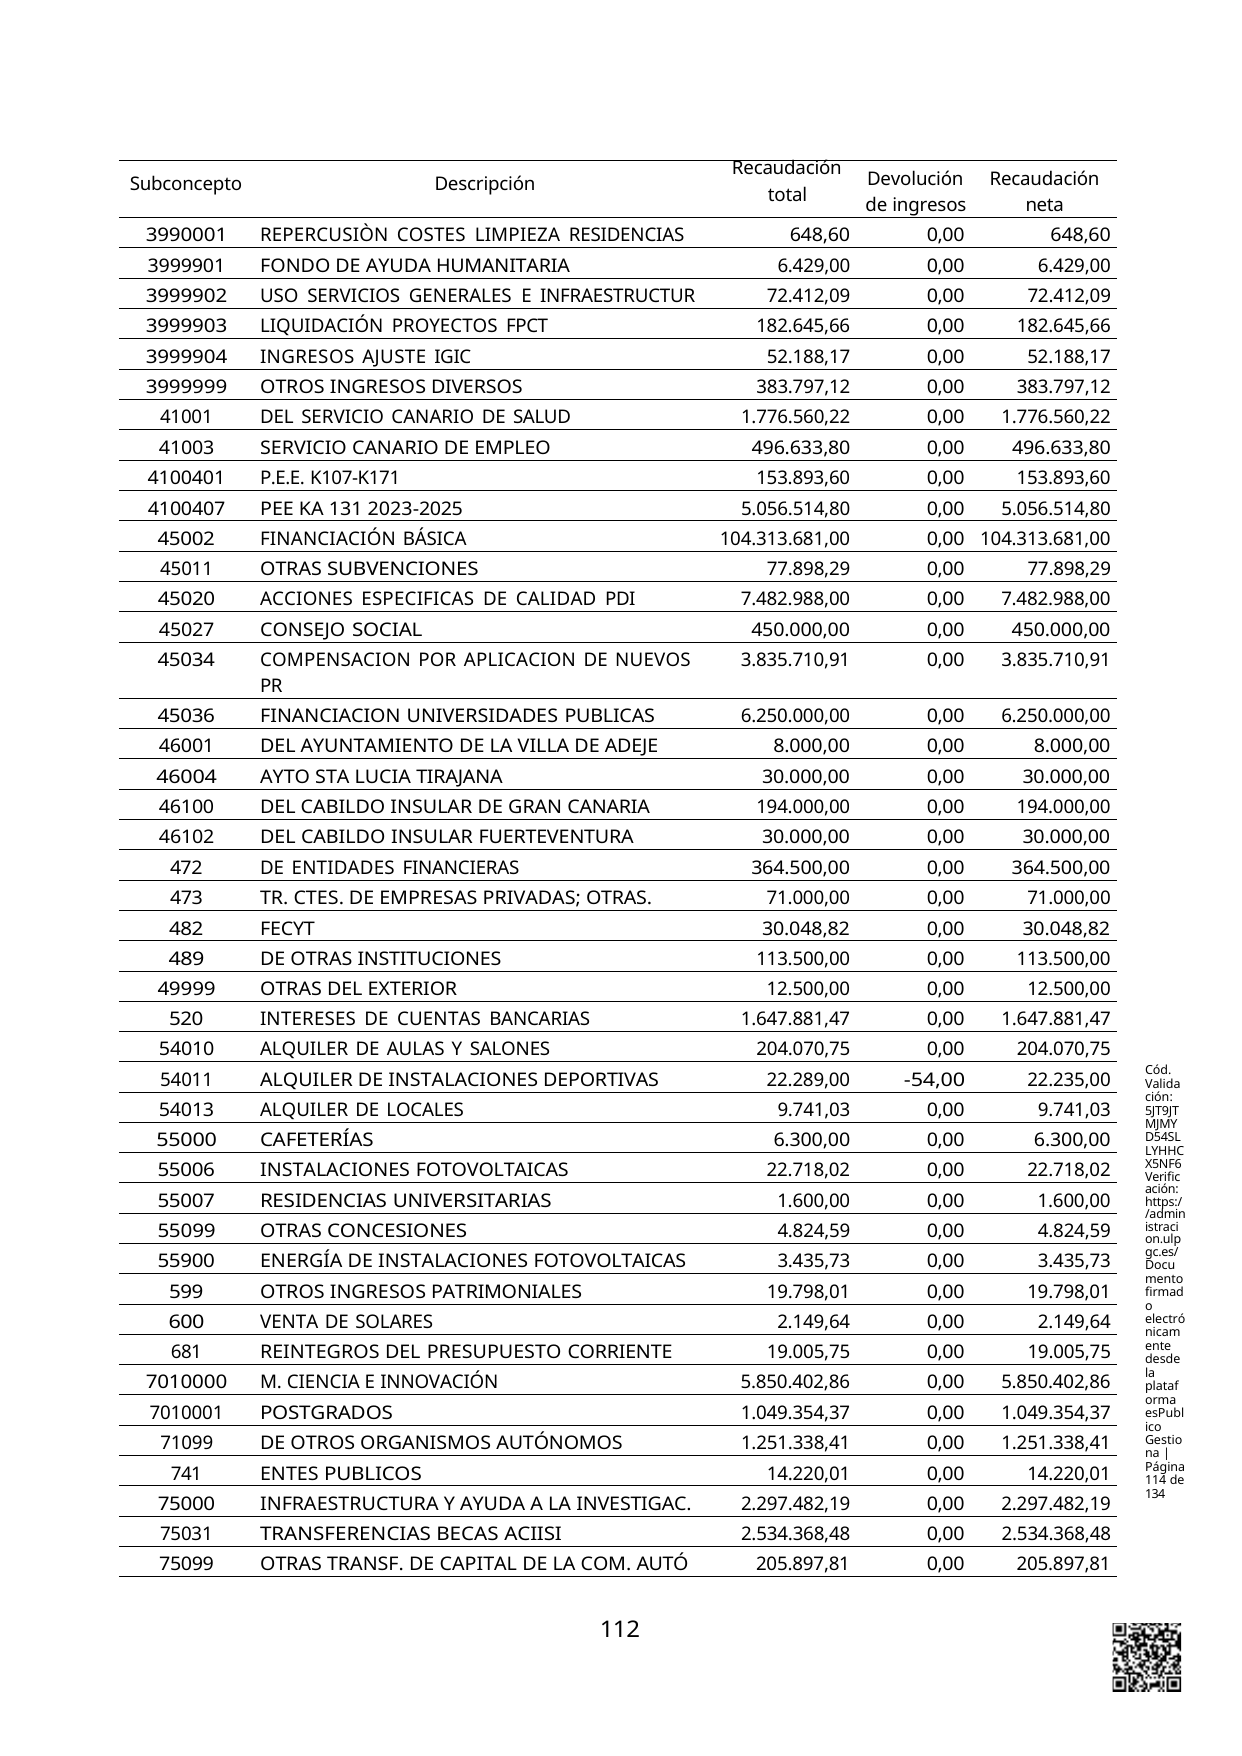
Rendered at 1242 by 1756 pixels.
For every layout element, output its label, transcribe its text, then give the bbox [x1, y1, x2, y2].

table_cell FINANCIACION UNIVERSIDADES PUBLICAS [242, 699, 705, 728]
table_cell 7010001 [119, 1395, 242, 1424]
table_cell 30.048,82 [974, 911, 1117, 940]
table_cell 30.000,00 [974, 759, 1117, 788]
table_cell OTRAS DEL EXTERIOR [242, 972, 705, 1001]
table_cell 489 [119, 941, 242, 971]
table_cell 0,00 [858, 552, 974, 581]
table_cell P.E.E. K107-K171 [242, 461, 705, 490]
table_cell 54013 [119, 1093, 242, 1122]
table_cell 45002 [119, 521, 242, 551]
table_cell 4100407 [119, 491, 242, 520]
table_cell OTRAS CONCESIONES [242, 1214, 705, 1243]
table_cell 19.798,01 [705, 1274, 857, 1304]
table_cell 46001 [119, 729, 242, 758]
text Cód. Validación: 5JT9JTMJMYD54SLLYHHCX5NF6 [1145, 1064, 1186, 1171]
table_cell 204.070,75 [705, 1032, 857, 1061]
table_cell 9.741,03 [705, 1093, 857, 1122]
table_cell 55900 [119, 1244, 242, 1273]
table_cell DEL AYUNTAMIENTO DE LA VILLA DE ADEJE [242, 729, 705, 758]
table_cell 8.000,00 [974, 729, 1117, 758]
table_cell 0,00 [858, 1517, 974, 1546]
table_cell 3.435,73 [974, 1244, 1117, 1273]
table_cell 45011 [119, 552, 242, 581]
table_cell 205.897,81 [974, 1547, 1117, 1576]
table_cell 496.633,80 [705, 430, 857, 459]
table_cell 30.000,00 [705, 759, 857, 788]
table_cell 1.776.560,22 [974, 400, 1117, 429]
table_cell OTROS INGRESOS DIVERSOS [242, 370, 705, 399]
table_cell 1.647.881,47 [705, 1002, 857, 1031]
table_cell 46004 [119, 759, 242, 788]
table_cell DEL CABILDO INSULAR DE GRAN CANARIA [242, 790, 705, 819]
table_cell 3990001 [119, 218, 242, 247]
table_cell 600 [119, 1305, 242, 1334]
table_cell 1.600,00 [974, 1183, 1117, 1212]
table_cell 75000 [119, 1486, 242, 1516]
table_cell 0,00 [858, 218, 974, 247]
table_cell 22.235,00 [974, 1062, 1117, 1092]
table_cell 648,60 [974, 218, 1117, 247]
table_cell 0,00 [858, 1335, 974, 1364]
table_cell 55000 [119, 1123, 242, 1152]
table_cell POSTGRADOS [242, 1395, 705, 1424]
table_cell 104.313.681,00 [974, 521, 1117, 551]
table_cell 0,00 [858, 1123, 974, 1152]
table_cell 45036 [119, 699, 242, 728]
table_cell 599 [119, 1274, 242, 1304]
table_cell 2.149,64 [974, 1305, 1117, 1334]
table_cell 153.893,60 [974, 461, 1117, 490]
table_cell COMPENSACION POR APLICACION DE NUEVOS PR [242, 643, 705, 697]
table_header Recaudación neta [974, 161, 1117, 217]
table_cell SERVICIO CANARIO DE EMPLEO [242, 430, 705, 459]
table_cell 7010000 [119, 1365, 242, 1394]
table_cell 0,00 [858, 941, 974, 971]
table_cell 19.005,75 [974, 1335, 1117, 1364]
table_cell 0,00 [858, 1456, 974, 1485]
text Verificación: https://administracion.ulpgc.es/ [1145, 1171, 1186, 1259]
table_cell 648,60 [705, 218, 857, 247]
table_cell 0,00 [858, 279, 974, 308]
table_cell 2.534.368,48 [705, 1517, 857, 1546]
table_cell CONSEJO SOCIAL [242, 612, 705, 642]
table_cell 75031 [119, 1517, 242, 1546]
table_cell 0,00 [858, 582, 974, 611]
table_cell FINANCIACIÓN BÁSICA [242, 521, 705, 551]
table_cell 0,00 [858, 430, 974, 459]
table_cell 5.056.514,80 [974, 491, 1117, 520]
table_cell 1.776.560,22 [705, 400, 857, 429]
table_cell 520 [119, 1002, 242, 1031]
table_cell REINTEGROS DEL PRESUPUESTO CORRIENTE [242, 1335, 705, 1364]
table_cell 0,00 [858, 881, 974, 910]
table_cell 45034 [119, 643, 242, 697]
table_cell 54010 [119, 1032, 242, 1061]
table_cell ACCIONES ESPECIFICAS DE CALIDAD PDI [242, 582, 705, 611]
table_cell 0,00 [858, 790, 974, 819]
table_cell 4100401 [119, 461, 242, 490]
table_cell 14.220,01 [974, 1456, 1117, 1485]
table_cell FECYT [242, 911, 705, 940]
table_cell DE OTROS ORGANISMOS AUTÓNOMOS [242, 1426, 705, 1455]
table_cell 45027 [119, 612, 242, 642]
table_cell 0,00 [858, 759, 974, 788]
table_cell 473 [119, 881, 242, 910]
table_cell 71.000,00 [705, 881, 857, 910]
table_cell 0,00 [858, 1032, 974, 1061]
table_cell 3999999 [119, 370, 242, 399]
table_cell OTRAS TRANSF. DE CAPITAL DE LA COM. AUTÓ [242, 1547, 705, 1576]
table_cell 3.435,73 [705, 1244, 857, 1273]
table_cell OTROS INGRESOS PATRIMONIALES [242, 1274, 705, 1304]
table_cell 364.500,00 [705, 850, 857, 879]
table_cell 194.000,00 [974, 790, 1117, 819]
table_cell 205.897,81 [705, 1547, 857, 1576]
table_cell 0,00 [858, 643, 974, 697]
table_cell 0,00 [858, 1395, 974, 1424]
table_cell 383.797,12 [974, 370, 1117, 399]
table_cell 1.251.338,41 [705, 1426, 857, 1455]
table_cell 72.412,09 [974, 279, 1117, 308]
table_cell ALQUILER DE INSTALACIONES DEPORTIVAS [242, 1062, 705, 1092]
table_cell -54,00 [858, 1062, 974, 1092]
table_cell 450.000,00 [974, 612, 1117, 642]
table_cell OTRAS SUBVENCIONES [242, 552, 705, 581]
table_cell 681 [119, 1335, 242, 1364]
table_cell INGRESOS AJUSTE IGIC [242, 339, 705, 369]
table_cell 0,00 [858, 461, 974, 490]
table_cell 0,00 [858, 972, 974, 1001]
table_cell TR. CTES. DE EMPRESAS PRIVADAS; OTRAS. [242, 881, 705, 910]
table_cell 0,00 [858, 1305, 974, 1334]
table_cell 41001 [119, 400, 242, 429]
table_cell TRANSFERENCIAS BECAS ACIISI [242, 1517, 705, 1546]
table_cell 0,00 [858, 1486, 974, 1516]
table_cell 113.500,00 [974, 941, 1117, 971]
table_cell 4.824,59 [974, 1214, 1117, 1243]
table_cell ALQUILER DE LOCALES [242, 1093, 705, 1122]
table_cell 0,00 [858, 1547, 974, 1576]
table_cell 12.500,00 [974, 972, 1117, 1001]
table_cell 6.429,00 [974, 248, 1117, 277]
table_cell 55007 [119, 1183, 242, 1212]
table_cell 104.313.681,00 [705, 521, 857, 551]
table_cell 741 [119, 1456, 242, 1485]
table_cell 182.645,66 [705, 309, 857, 338]
table_cell 2.149,64 [705, 1305, 857, 1334]
table_cell RESIDENCIAS UNIVERSITARIAS [242, 1183, 705, 1212]
table_cell 19.005,75 [705, 1335, 857, 1364]
table_cell ENERGÍA DE INSTALACIONES FOTOVOLTAICAS [242, 1244, 705, 1273]
table_cell 7.482.988,00 [974, 582, 1117, 611]
table_cell 2.534.368,48 [974, 1517, 1117, 1546]
table_cell 6.300,00 [974, 1123, 1117, 1152]
table_cell INSTALACIONES FOTOVOLTAICAS [242, 1153, 705, 1182]
table_cell CAFETERÍAS [242, 1123, 705, 1152]
table_cell 14.220,01 [705, 1456, 857, 1485]
table_cell 0,00 [858, 309, 974, 338]
table_cell INFRAESTRUCTURA Y AYUDA A LA INVESTIGAC. [242, 1486, 705, 1516]
table_cell 4.824,59 [705, 1214, 857, 1243]
table_cell 9.741,03 [974, 1093, 1117, 1122]
table_cell 8.000,00 [705, 729, 857, 758]
table_cell 194.000,00 [705, 790, 857, 819]
table_cell 3999903 [119, 309, 242, 338]
table_cell LIQUIDACIÓN PROYECTOS FPCT [242, 309, 705, 338]
table_cell 0,00 [858, 1274, 974, 1304]
table_cell AYTO STA LUCIA TIRAJANA [242, 759, 705, 788]
table_cell 45020 [119, 582, 242, 611]
table_cell 19.798,01 [974, 1274, 1117, 1304]
table_cell 55099 [119, 1214, 242, 1243]
table_cell 182.645,66 [974, 309, 1117, 338]
table_header Devolución de ingresos [858, 161, 974, 217]
table_cell 54011 [119, 1062, 242, 1092]
table_cell 496.633,80 [974, 430, 1117, 459]
table_cell 0,00 [858, 1093, 974, 1122]
table_cell 30.048,82 [705, 911, 857, 940]
table_cell 0,00 [858, 1426, 974, 1455]
table_cell 0,00 [858, 729, 974, 758]
table_cell PEE KA 131 2023-2025 [242, 491, 705, 520]
table_cell DEL SERVICIO CANARIO DE SALUD [242, 400, 705, 429]
table_cell 450.000,00 [705, 612, 857, 642]
table_cell 0,00 [858, 612, 974, 642]
table_cell 0,00 [858, 521, 974, 551]
table_cell 1.251.338,41 [974, 1426, 1117, 1455]
table_cell 1.647.881,47 [974, 1002, 1117, 1031]
table_cell 3999902 [119, 279, 242, 308]
table_cell DE OTRAS INSTITUCIONES [242, 941, 705, 971]
table_cell DE ENTIDADES FINANCIERAS [242, 850, 705, 879]
table_cell 71099 [119, 1426, 242, 1455]
table_cell 6.300,00 [705, 1123, 857, 1152]
table_cell 0,00 [858, 1244, 974, 1273]
table_cell USO SERVICIOS GENERALES E INFRAESTRUCTUR [242, 279, 705, 308]
table_cell 0,00 [858, 491, 974, 520]
table_cell M. CIENCIA E INNOVACIÓN [242, 1365, 705, 1394]
table_cell 1.049.354,37 [974, 1395, 1117, 1424]
table_cell 383.797,12 [705, 370, 857, 399]
table_cell 0,00 [858, 1002, 974, 1031]
table_cell 6.250.000,00 [705, 699, 857, 728]
table_cell 153.893,60 [705, 461, 857, 490]
table_cell 12.500,00 [705, 972, 857, 1001]
table_cell 49999 [119, 972, 242, 1001]
table_cell ALQUILER DE AULAS Y SALONES [242, 1032, 705, 1061]
table_cell 0,00 [858, 248, 974, 277]
table_cell 77.898,29 [974, 552, 1117, 581]
table_cell 0,00 [858, 339, 974, 369]
table_cell ENTES PUBLICOS [242, 1456, 705, 1485]
table_cell 22.718,02 [974, 1153, 1117, 1182]
table_cell 22.289,00 [705, 1062, 857, 1092]
table_cell FONDO DE AYUDA HUMANITARIA [242, 248, 705, 277]
table_cell 472 [119, 850, 242, 879]
table_cell 204.070,75 [974, 1032, 1117, 1061]
table_cell 3999904 [119, 339, 242, 369]
table_cell 52.188,17 [974, 339, 1117, 369]
table_cell 5.850.402,86 [705, 1365, 857, 1394]
table_cell 6.429,00 [705, 248, 857, 277]
table_cell 30.000,00 [705, 820, 857, 849]
table_cell 52.188,17 [705, 339, 857, 369]
table_cell 0,00 [858, 850, 974, 879]
table_cell 6.250.000,00 [974, 699, 1117, 728]
table_cell 55006 [119, 1153, 242, 1182]
table_cell 41003 [119, 430, 242, 459]
table_cell 5.056.514,80 [705, 491, 857, 520]
table_cell INTERESES DE CUENTAS BANCARIAS [242, 1002, 705, 1031]
table_cell 0,00 [858, 699, 974, 728]
table_cell 46102 [119, 820, 242, 849]
table_cell 1.600,00 [705, 1183, 857, 1212]
table_cell 3.835.710,91 [974, 643, 1117, 697]
table_cell 0,00 [858, 1153, 974, 1182]
table_cell 0,00 [858, 1183, 974, 1212]
table_cell 77.898,29 [705, 552, 857, 581]
table_cell 2.297.482,19 [705, 1486, 857, 1516]
table_cell 5.850.402,86 [974, 1365, 1117, 1394]
table_cell 0,00 [858, 1365, 974, 1394]
table_cell 482 [119, 911, 242, 940]
table_cell 72.412,09 [705, 279, 857, 308]
table_cell 0,00 [858, 400, 974, 429]
table_cell 1.049.354,37 [705, 1395, 857, 1424]
text Documento firmado electrónicamente desde la plataforma esPublico Gestiona | Página 114 de 134 [1145, 1259, 1186, 1501]
table_cell 71.000,00 [974, 881, 1117, 910]
table_cell 0,00 [858, 911, 974, 940]
table_cell 3999901 [119, 248, 242, 277]
table_cell REPERCUSIÒN COSTES LIMPIEZA RESIDENCIAS [242, 218, 705, 247]
table_cell 75099 [119, 1547, 242, 1576]
table_cell 22.718,02 [705, 1153, 857, 1182]
table_header Subconcepto Descripción Recaudación total [119, 161, 857, 217]
table_cell 364.500,00 [974, 850, 1117, 879]
table_cell DEL CABILDO INSULAR FUERTEVENTURA [242, 820, 705, 849]
table_cell 3.835.710,91 [705, 643, 857, 697]
table_cell 113.500,00 [705, 941, 857, 971]
table_cell 0,00 [858, 1214, 974, 1243]
table_cell 30.000,00 [974, 820, 1117, 849]
table_cell 46100 [119, 790, 242, 819]
table_cell 7.482.988,00 [705, 582, 857, 611]
table_cell 0,00 [858, 820, 974, 849]
table_cell 0,00 [858, 370, 974, 399]
table_cell VENTA DE SOLARES [242, 1305, 705, 1334]
table_cell 2.297.482,19 [974, 1486, 1117, 1516]
